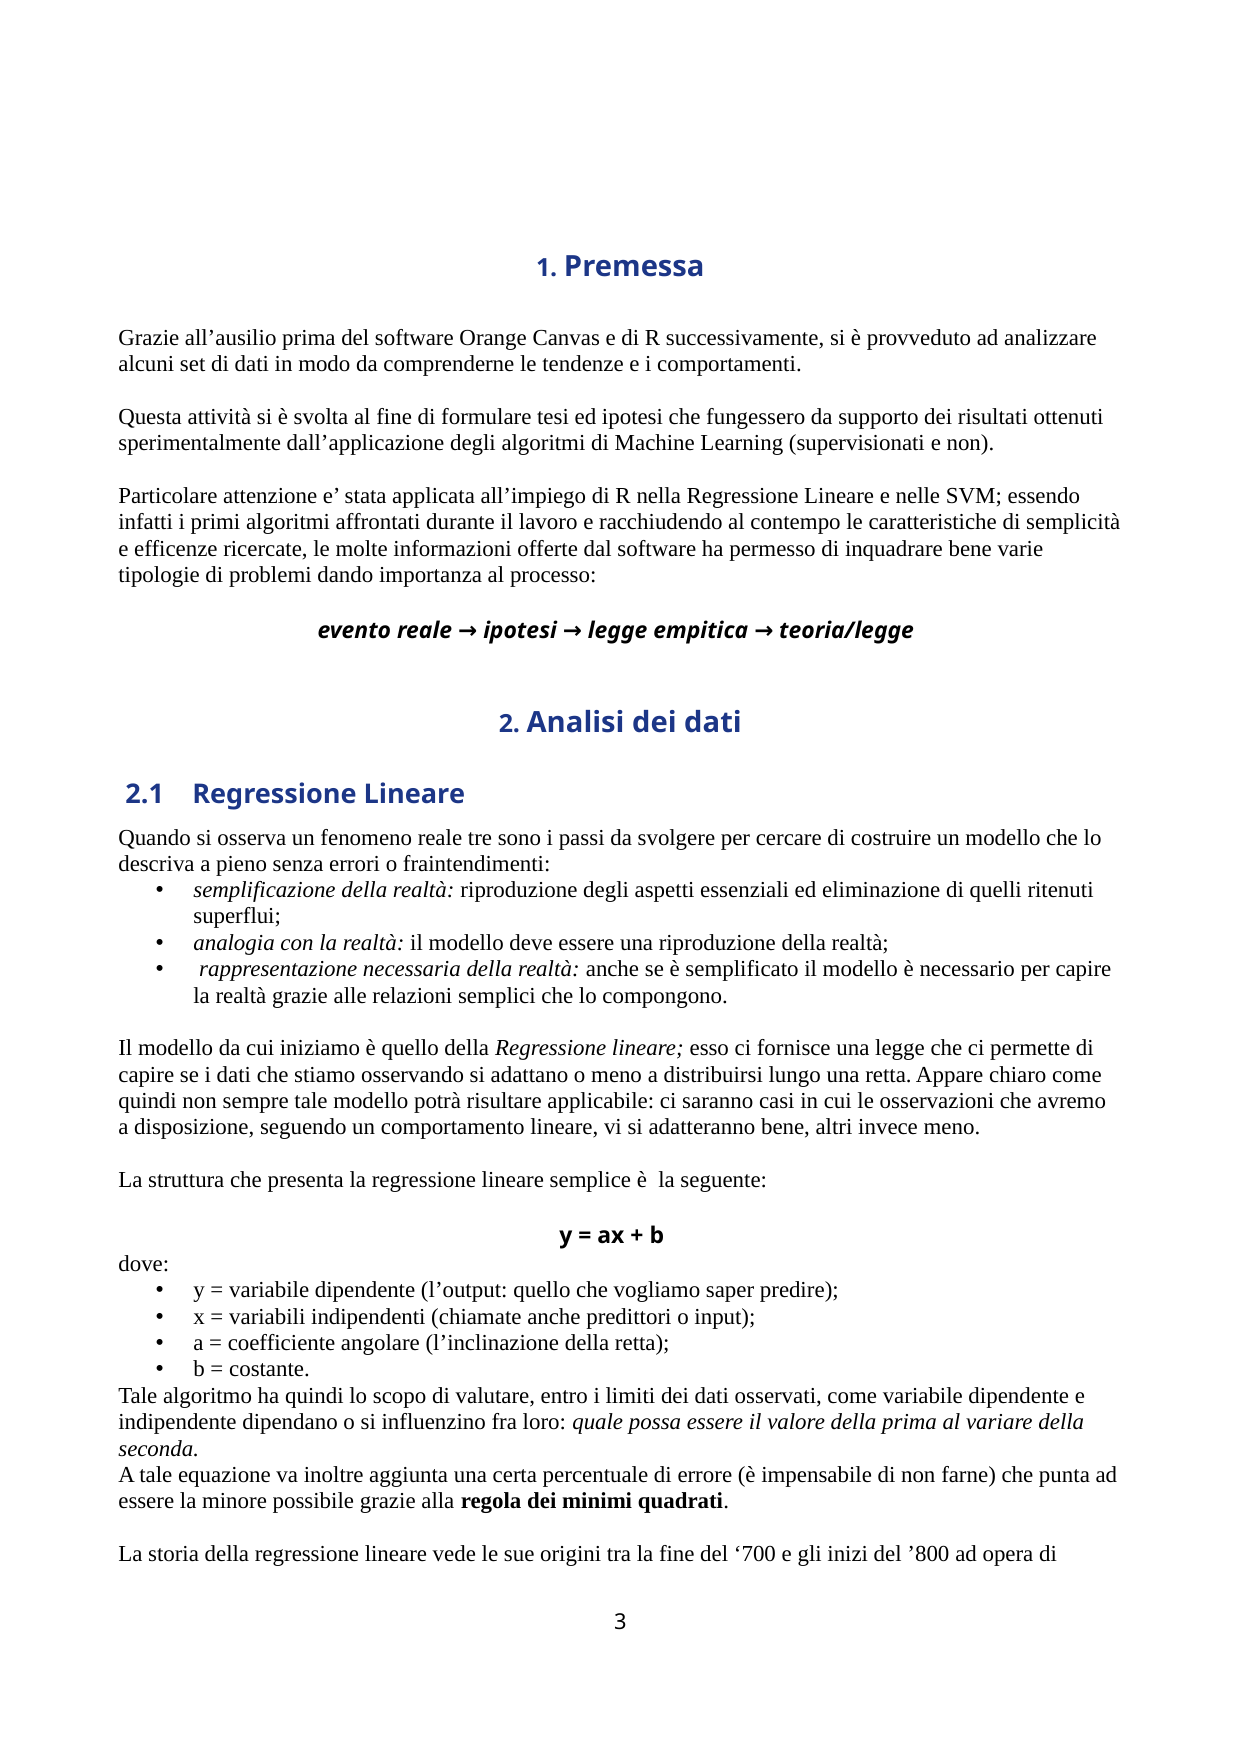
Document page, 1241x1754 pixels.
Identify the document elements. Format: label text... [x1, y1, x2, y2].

text A tale equazione va inoltre aggiunta una certa percentuale di errore (è impensabile di non farne) che punta ad essere la minore possibile grazie alla regola dei minimi quadrati. [118, 1461, 1122, 1514]
text Quando si osserva un fenomeno reale tre sono i passi da svolgere per cercare di costruire un modello che lo descriva a pieno senza errori o fraintendimenti: [118, 823, 1122, 876]
text La storia della regressione lineare vede le sue origini tra la fine del ‘700 e gli inizi del ’800 ad opera di [118, 1540, 1122, 1566]
list rappresentazione necessaria della realtà: anche se è semplificato il modello è necessario per capire la realtà grazie alle relazioni semplici che lo compongono. [156, 955, 1122, 1008]
text dove: [118, 1250, 1122, 1276]
list analogia con la realtà: il modello deve essere una riproduzione della realtà; [156, 929, 1122, 955]
text Grazie all’ausilio prima del software Orange Canvas e di R successivamente, si è provveduto ad analizzare alcuni set di dati in modo da comprenderne le tendenze e i comportamenti. [118, 324, 1122, 376]
subtitle Analisi dei dati [118, 701, 1122, 741]
list y = variabile dipendente (l’output: quello che vogliamo saper predire); [156, 1276, 1122, 1303]
list a = coefficiente angolare (l’inclinazione della retta); [156, 1329, 1122, 1356]
text y = ax + b [118, 1219, 1122, 1250]
text La struttura che presenta la regressione lineare semplice è la seguente: [118, 1166, 1122, 1192]
subtitle Regressione Lineare [118, 774, 1122, 811]
text Particolare attenzione e’ stata applicata all’impiego di R nella Regressione Lineare e nelle SVM; essendo infatti i primi algoritmi affrontati durante il lavoro e racchiudendo al contempo le caratteristiche di semplicità e efficenze ricercate, le molte informazioni offerte dal software ha permesso di inquadrare bene varie tipologie di problemi dando importanza al processo: [118, 482, 1122, 587]
subtitle Premessa [118, 245, 1122, 285]
list semplificazione della realtà: riproduzione degli aspetti essenziali ed eliminazione di quelli ritenuti superflui; [156, 876, 1122, 929]
text Il modello da cui iniziamo è quello della Regressione lineare; esso ci fornisce una legge che ci permette di capire se i dati che stiamo osservando si adattano o meno a distribuirsi lungo una retta. Appare chiaro come quindi non sempre tale modello potrà risultare applicabile: ci saranno casi in cui le osservazioni che avremo a disposizione, seguendo un comportamento lineare, vi si adatteranno bene, altri invece meno. [118, 1034, 1122, 1140]
list x = variabili indipendenti (chiamate anche predittori o input); [156, 1303, 1122, 1329]
text Questa attività si è svolta al fine di formulare tesi ed ipotesi che fungessero da supporto dei risultati ottenuti sperimentalmente dall’applicazione degli algoritmi di Machine Learning (supervisionati e non). [118, 403, 1122, 456]
list b = costante. [156, 1356, 1122, 1382]
text Tale algoritmo ha quindi lo scopo di valutare, entro i limiti dei dati osservati, come variabile dipendente e indipendente dipendano o si influenzino fra loro: quale possa essere il valore della prima al variare della seconda. [118, 1382, 1122, 1461]
text evento reale → ipotesi → legge empitica → teoria/legge [118, 614, 1122, 645]
